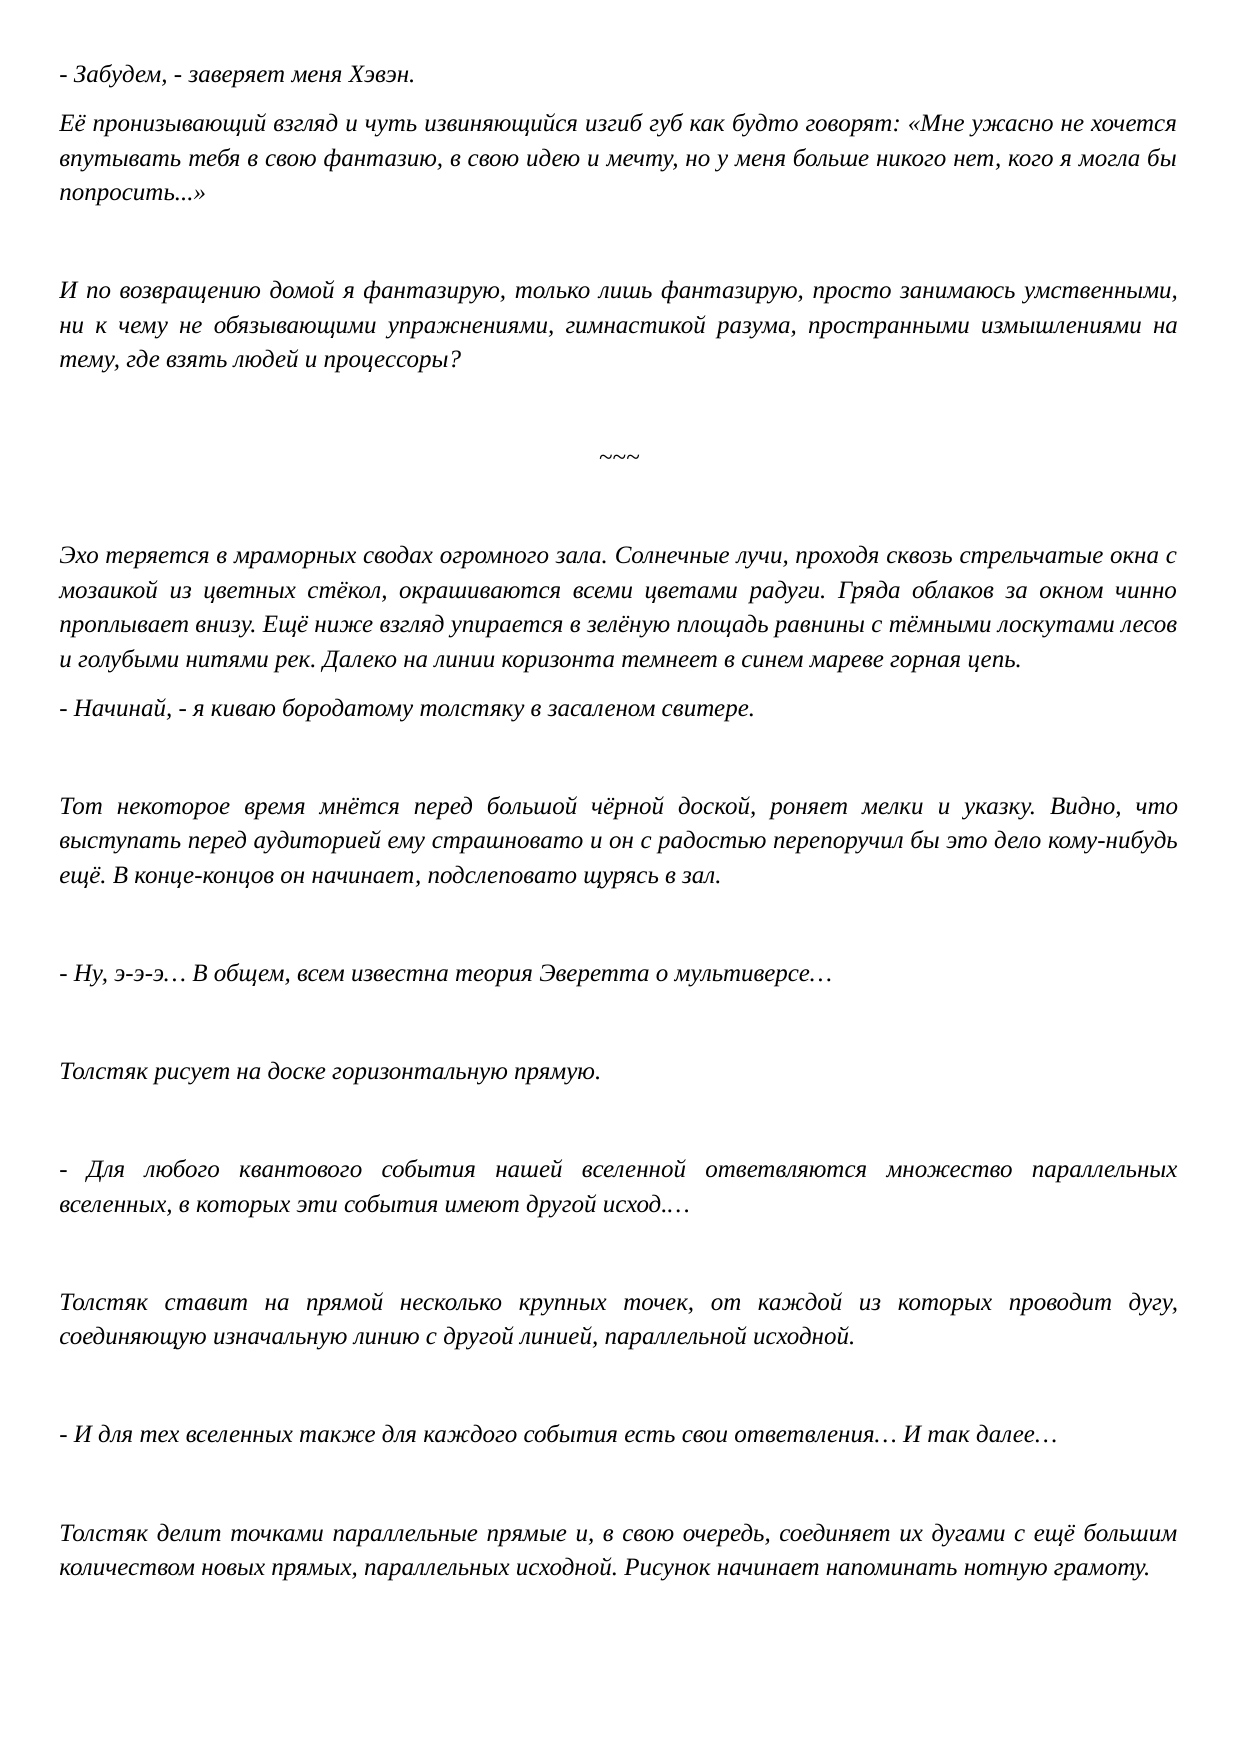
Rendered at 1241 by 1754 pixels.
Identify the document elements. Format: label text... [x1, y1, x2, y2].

text - Ну, э-э-э… В общем, всем известна теория Эверетта о мультиверсе… [59, 958, 1181, 987]
text - Забудем, - заверяет меня Хэвэн. [59, 59, 1181, 88]
text Её пронизывающий взгляд и чуть извиняющийся изгиб губ как будто говорят: «Мне ужасно не хочется впутывать тебя в свою фантазию, в свою идею и мечту, но у меня больше никого нет, кого я могла бы попросить...» [59, 108, 1181, 206]
text Тот некоторое время мнётся перед большой чёрной доской, роняет мелки и указку. Видно, что выступать перед аудиторией ему страшновато и он с радостью перепоручил бы это дело кому-нибудь ещё. В конце-концов он начинает, подслеповато щурясь в зал. [59, 791, 1181, 889]
text ~~~ [59, 442, 1181, 471]
text - Для любого квантового события нашей вселенной ответвляются множество параллельных вселенных, в которых эти события имеют другой исход.… [59, 1154, 1181, 1218]
text Толстяк ставит на прямой несколько крупных точек, от каждой из которых проводит дугу, соединяющую изначальную линию с другой линией, параллельной исходной. [59, 1287, 1181, 1350]
text И по возвращению домой я фантазирую, только лишь фантазирую, просто занимаюсь умственными, ни к чему не обязывающими упражнениями, гимнастикой разума, пространными измышлениями на тему, где взять людей и процессоры? [59, 275, 1181, 373]
text - Начинай, - я киваю бородатому толстяку в засаленом свитере. [59, 693, 1181, 722]
text - И для тех вселенных также для каждого события есть свои ответвления… И так далее… [59, 1419, 1181, 1448]
text Толстяк делит точками параллельные прямые и, в свою очередь, соединяет их дугами с ещё большим количеством новых прямых, параллельных исходной. Рисунок начинает напоминать нотную грамоту. [59, 1518, 1181, 1581]
text Толстяк рисует на доске горизонтальную прямую. [59, 1056, 1181, 1085]
text Эхо теряется в мраморных сводах огромного зала. Солнечные лучи, проходя сквозь стрельчатые окна с мозаикой из цветных стёкол, окрашиваются всеми цветами радуги. Гряда облаков за окном чинно проплывает внизу. Ещё ниже взгляд упирается в зелёную площадь равнины с тёмными лоскутами лесов и голубыми нитями рек. Далеко на линии коризонта темнеет в синем мареве горная цепь. [59, 540, 1181, 673]
